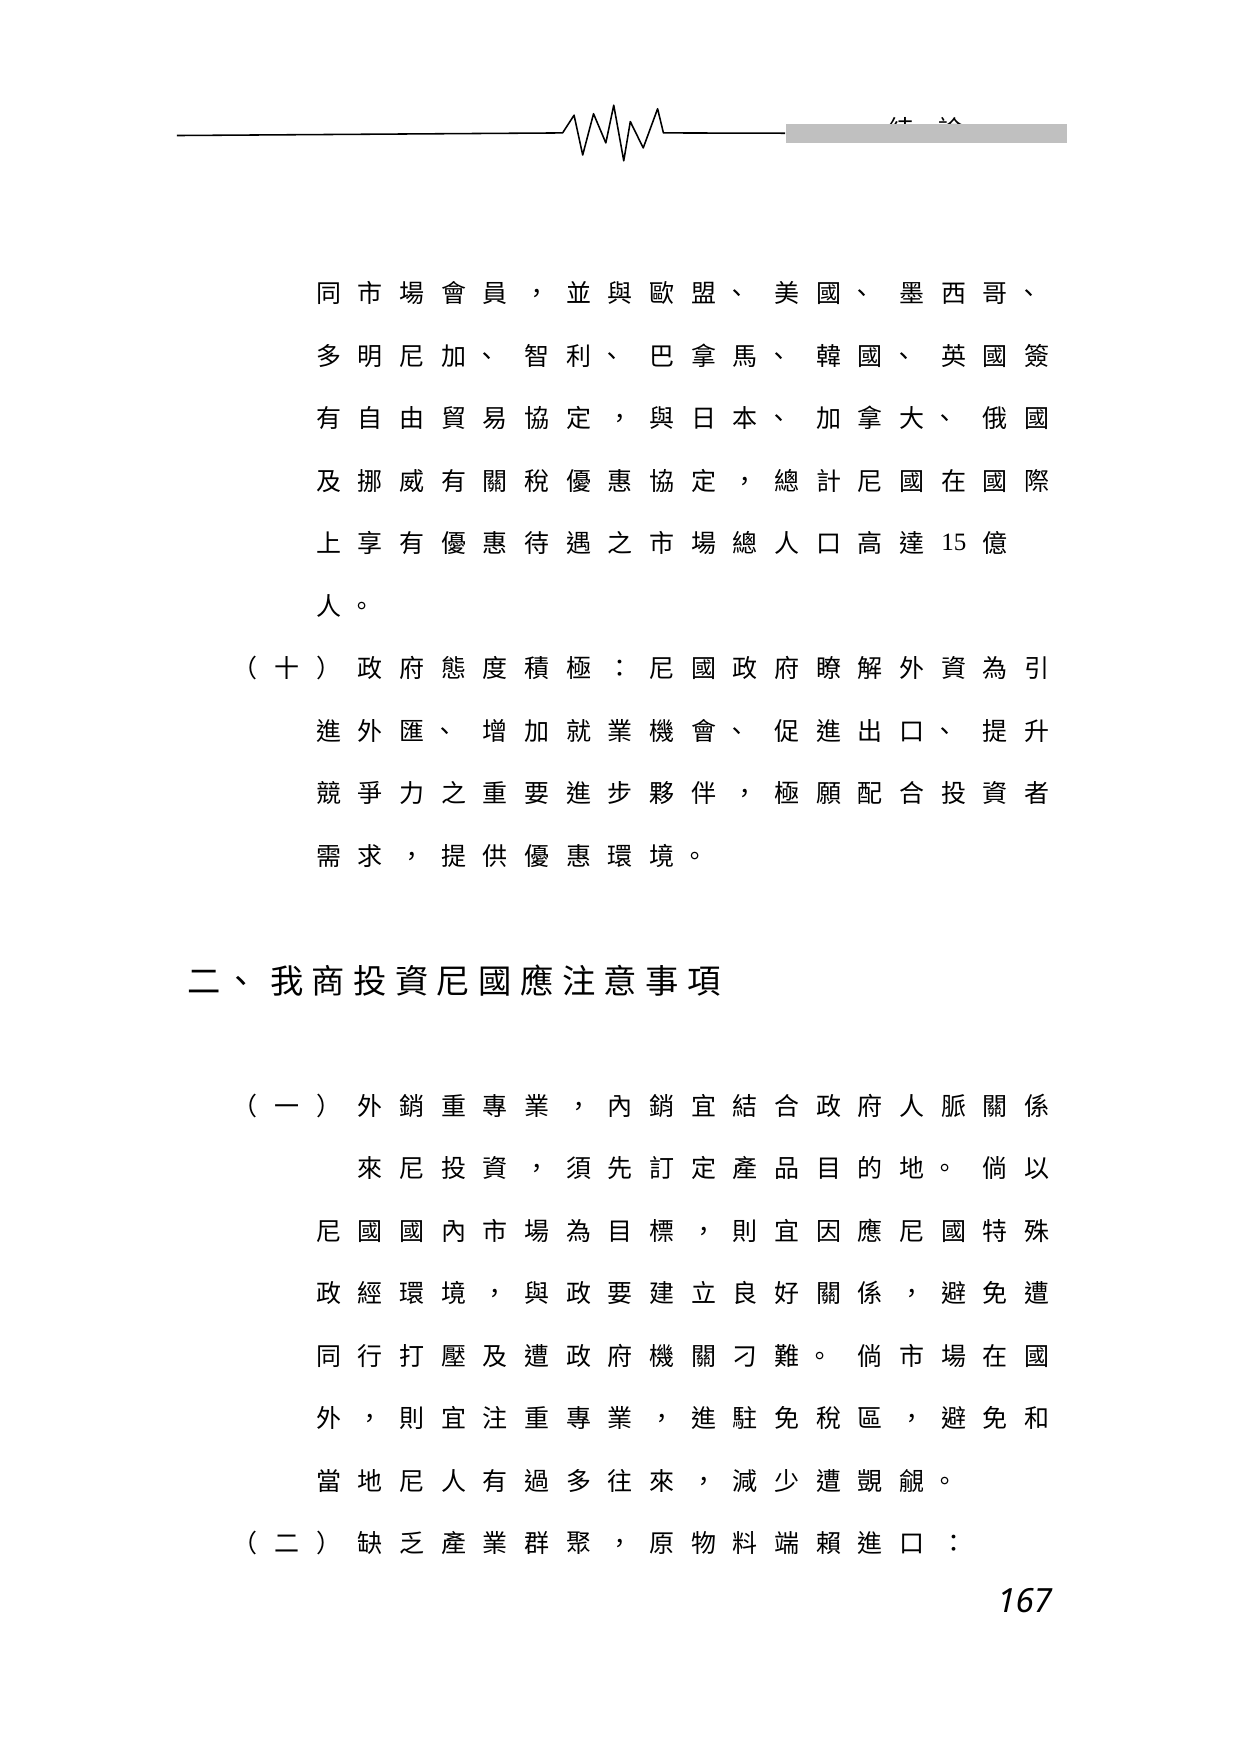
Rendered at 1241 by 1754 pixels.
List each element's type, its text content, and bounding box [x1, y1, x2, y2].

text 來尼投資，須先訂定產品目的地。倘以尼國國內市場為目標，則宜因應尼國特殊政經環境，與政要建立良好關係，避免遭同行打壓及遭政府機關刁難。倘市場在國外，則宜注重專業，進駐免稅區，避免和當地尼人有過多往來，減少遭覬覦。 [281, 1125, 1058, 1500]
text 二、我商投資尼國應注意事項 [183, 938, 1058, 1000]
text （十）政府態度積極：尼國政府瞭解外資為引進外匯、增加就業機會、促進出口、提升競爭力之重要進步夥伴，極願配合投資者需求，提供優惠環境。 [207, 625, 1058, 875]
text （一）外銷重專業，內銷宜結合政府人脈關係 [207, 1063, 1058, 1125]
text （二）缺乏產業群聚，原物料端賴進口： [207, 1500, 1058, 1563]
text 同市場會員，並與歐盟、美國、墨西哥、多明尼加、智利、巴拿馬、韓國、英國簽有自由貿易協定，與日本、加拿大、俄國及挪威有關稅優惠協定，總計尼國在國際上享有優惠待遇之市場總人口高達15億人。 [207, 250, 1058, 625]
